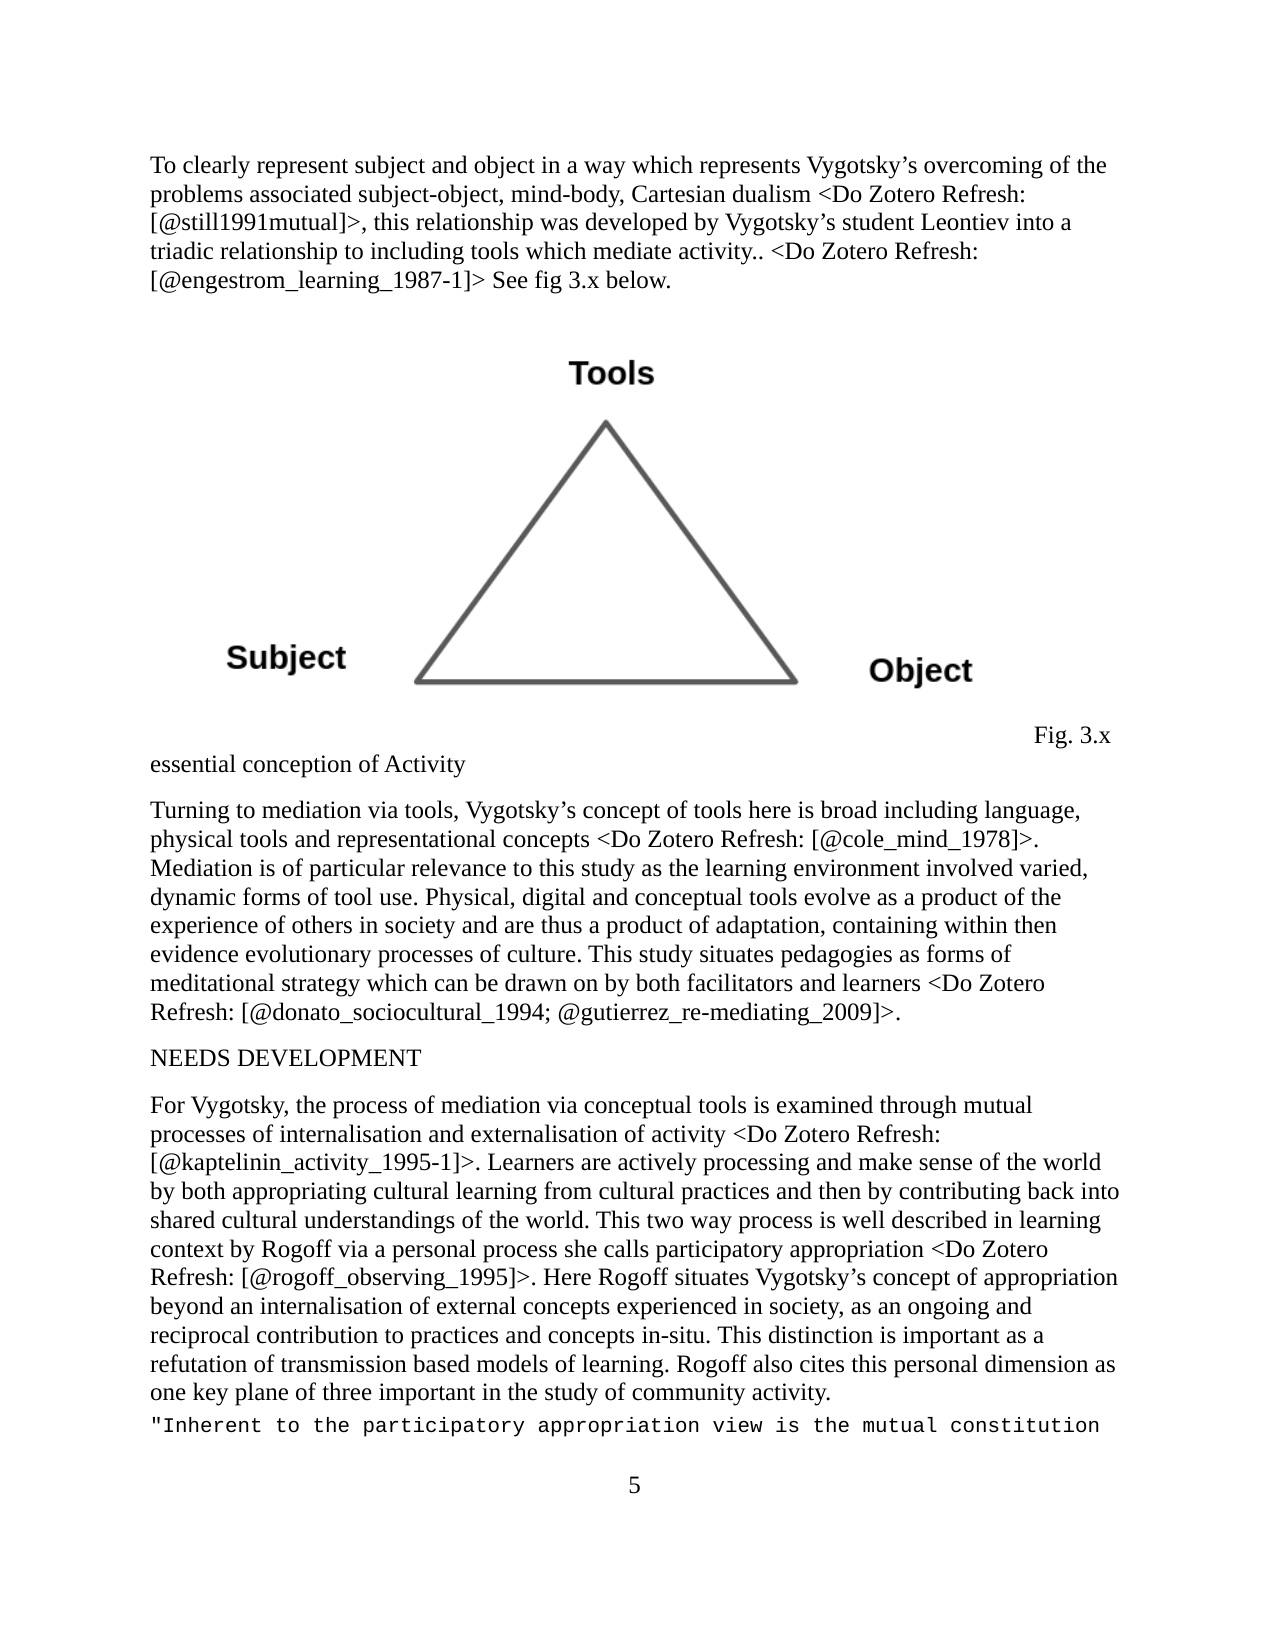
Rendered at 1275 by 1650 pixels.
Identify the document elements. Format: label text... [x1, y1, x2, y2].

text Turning to mediation via tools, Vygotsky’s concept of tools here is broad including language, physical tools and representational concepts <Do Zotero Refresh: [@cole_mind_1978]>. Mediation is of particular relevance to this study as the learning environment involved varied, dynamic forms of tool use. Physical, digital and conceptual tools evolve as a product of the experience of others in society and are thus a product of adaptation, containing within then evidence evolutionary processes of culture. This study situates pedagogies as forms of meditational strategy which can be drawn on by both facilitators and learners <Do Zotero Refresh: [@donato_sociocultural_1994; @gutierrez_re-mediating_2009]>. [150, 795, 1125, 1025]
text Fig. 3.x essential conception of Activity [150, 744, 1125, 777]
text "Inherent to the participatory appropriation view is the mutual constitution [150, 1415, 1125, 1439]
text For Vygotsky, the process of mediation via conceptual tools is examined through mutual processes of internalisation and externalisation of activity <Do Zotero Refresh: [@kaptelinin_activity_1995-1]>. Learners are actively processing and make sense of the world by both appropriating cultural learning from cultural practices and then by contributing back into shared cultural understandings of the world. This two way process is well described in learning context by Rogoff via a personal process she calls participatory appropriation <Do Zotero Refresh: [@rogoff_observing_1995]>. Here Rogoff situates Vygotsky’s concept of appropriation beyond an internalisation of external concepts experienced in society, as an ongoing and reciprocal contribution to practices and concepts in-situ. This distinction is important as a refutation of transmission based models of learning. Rogoff also cites this personal dimension as one key plane of three important in the study of community activity. [150, 1090, 1125, 1406]
text To clearly represent subject and object in a way which represents Vygotsky’s overcoming of the problems associated subject-object, mind-body, Cartesian dualism <Do Zotero Refresh: [@still1991mutual]>, this relationship was developed by Vygotsky’s student Leontiev into a triadic relationship to including tools which mediate activity.. <Do Zotero Refresh: [@engestrom_learning_1987-1]> See fig 3.x below. [150, 150, 1125, 294]
text NEEDS DEVELOPMENT [150, 1043, 1125, 1072]
picture [150, 311, 1028, 744]
